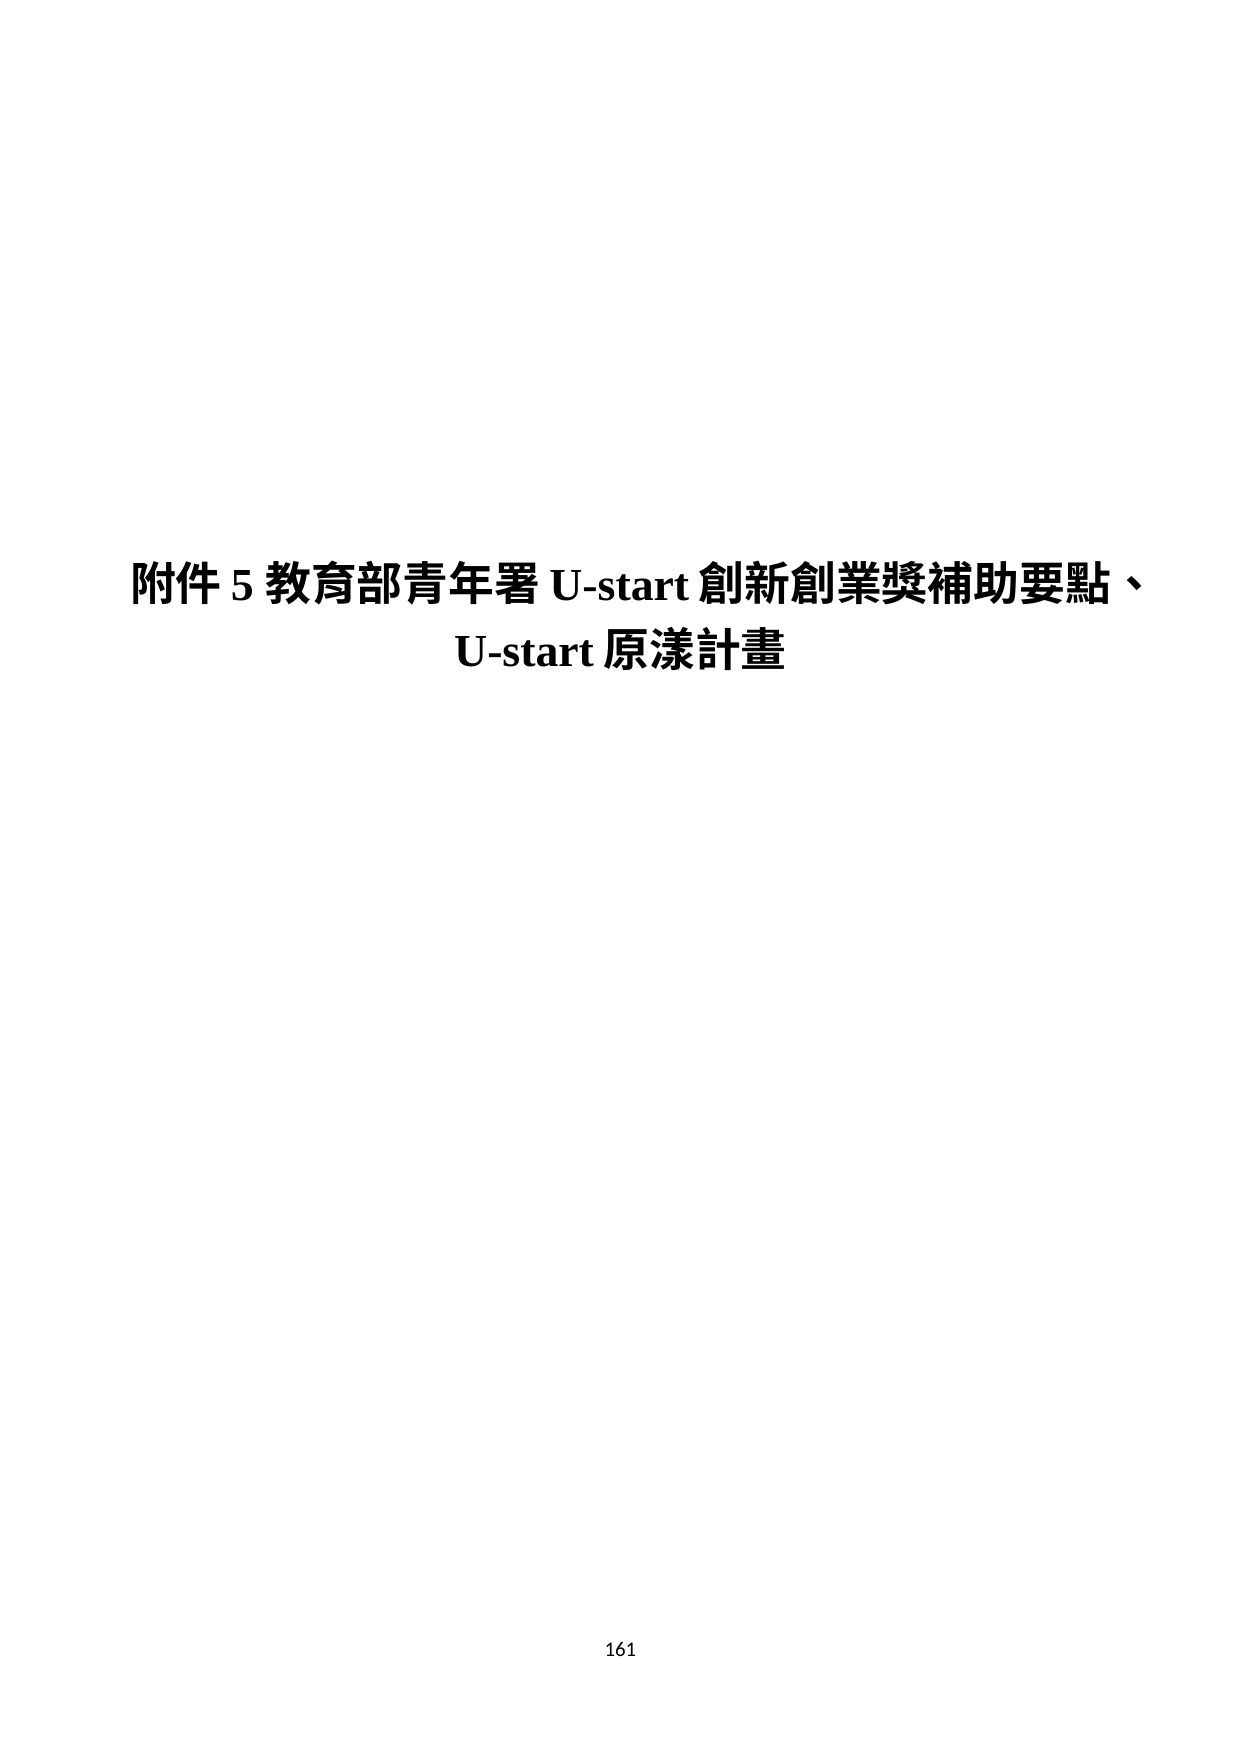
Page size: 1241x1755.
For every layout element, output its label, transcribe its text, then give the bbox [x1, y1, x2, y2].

subtitle 附件5 教育部青年署U-start創新創業獎補助要點、U-start原漾計畫 [118, 547, 1122, 680]
